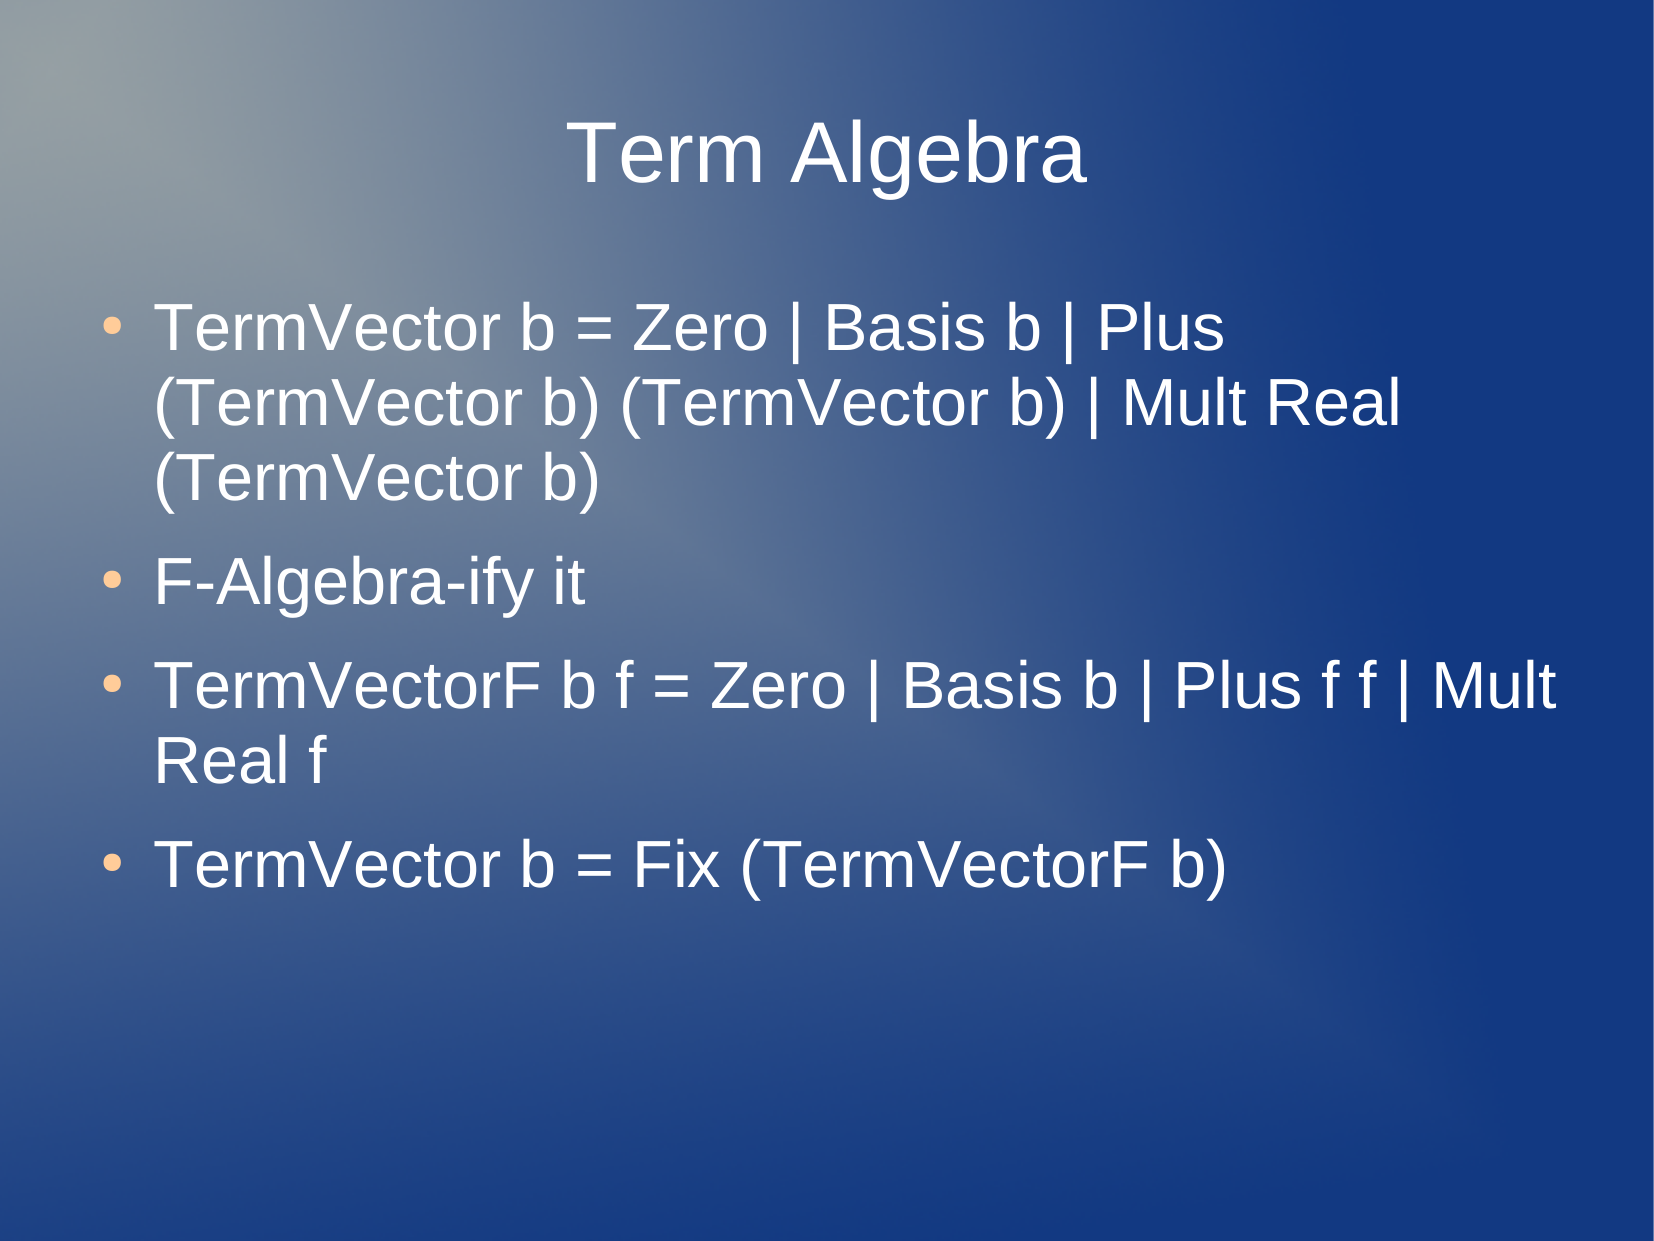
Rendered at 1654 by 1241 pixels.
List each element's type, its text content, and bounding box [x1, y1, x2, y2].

picture [0, 0, 1654, 1241]
list TermVector b = Zero | Basis b | Plus (TermVector b) (TermVector b) | Mult Real (TermVector b) F-Algebra-ify it TermVectorF b f = Zero | Basis b | Plus f f | Mult Real f TermVector b = Fix (TermVectorF b) [82, 290, 1571, 1109]
title Term Algebra [82, 49, 1571, 257]
